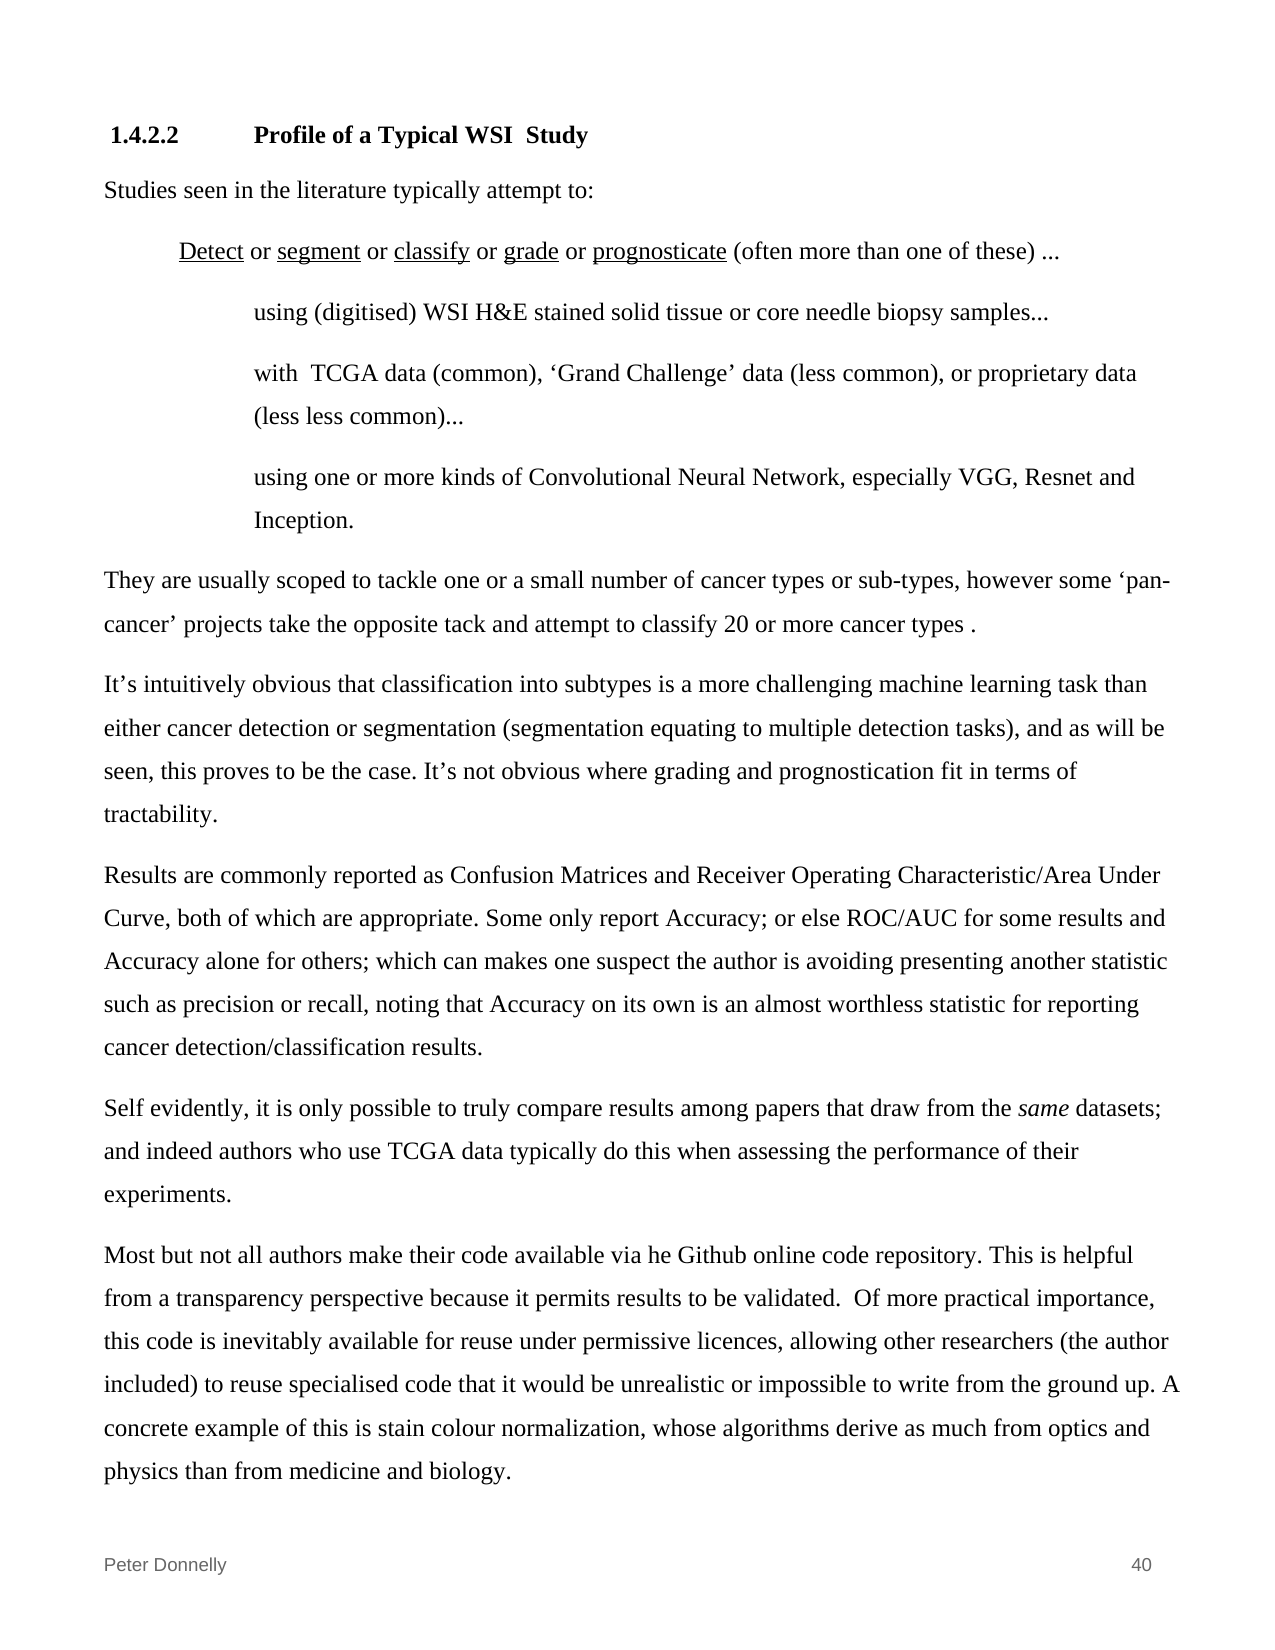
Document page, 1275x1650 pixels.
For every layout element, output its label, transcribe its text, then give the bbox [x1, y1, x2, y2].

text It’s intuitively obvious that classification into subtypes is a more challenging machine learning task than either cancer detection or segmentation (segmentation equating to multiple detection tasks), and as will be seen, this proves to be the case. It’s not obvious where grading and prognostication fit in terms of tractability. [103, 669, 1181, 828]
text They are usually scoped to tackle one or a small number of cancer types or sub-types, however some ‘pan-cancer’ projects take the opposite tack and attempt to classify 20 or more cancer types . [103, 566, 1181, 637]
text Most but not all authors make their code available via he Github online code repository. This is helpful from a transparency perspective because it permits results to be validated. Of more practical importance, this code is inevitably available for reuse under permissive licences, allowing other researchers (the author included) to reuse specialised code that it would be unrealistic or impossible to write from the ground up. A concrete example of this is stain colour normalization, whose algorithms derive as much from optics and physics than from medicine and biology. [103, 1240, 1181, 1484]
text Studies seen in the literature typically attempt to: [103, 175, 1181, 204]
text Self evidently, it is only possible to truly compare results among papers that draw from the same datasets; and indeed authors who use TCGA data typically do this when assessing the performance of their experiments. [103, 1093, 1181, 1208]
text using one or more kinds of Convolutional Neural Network, especially VGG, Resnet and Inception. [253, 462, 1181, 533]
text with TCGA data (common), ‘Grand Challenge’ data (less common), or proprietary data (less less common)... [253, 358, 1181, 429]
text Results are commonly reported as Confusion Matrices and Receiver Operating Characteristic/Area Under Curve, both of which are appropriate. Some only report Accuracy; or else ROC/AUC for some results and Accuracy alone for others; which can makes one suspect the author is avoiding presenting another statistic such as precision or recall, noting that Accuracy on its own is an almost worthless statistic for reporting cancer detection/classification results. [103, 860, 1181, 1061]
text using (digitised) WSI H&E stained solid tissue or core needle biopsy samples... [253, 297, 1181, 326]
text Detect or segment or classify or grade or prognosticate (often more than one of these) ... [178, 236, 1181, 265]
subtitle Profile of a Typical WSI Study [103, 120, 1181, 148]
